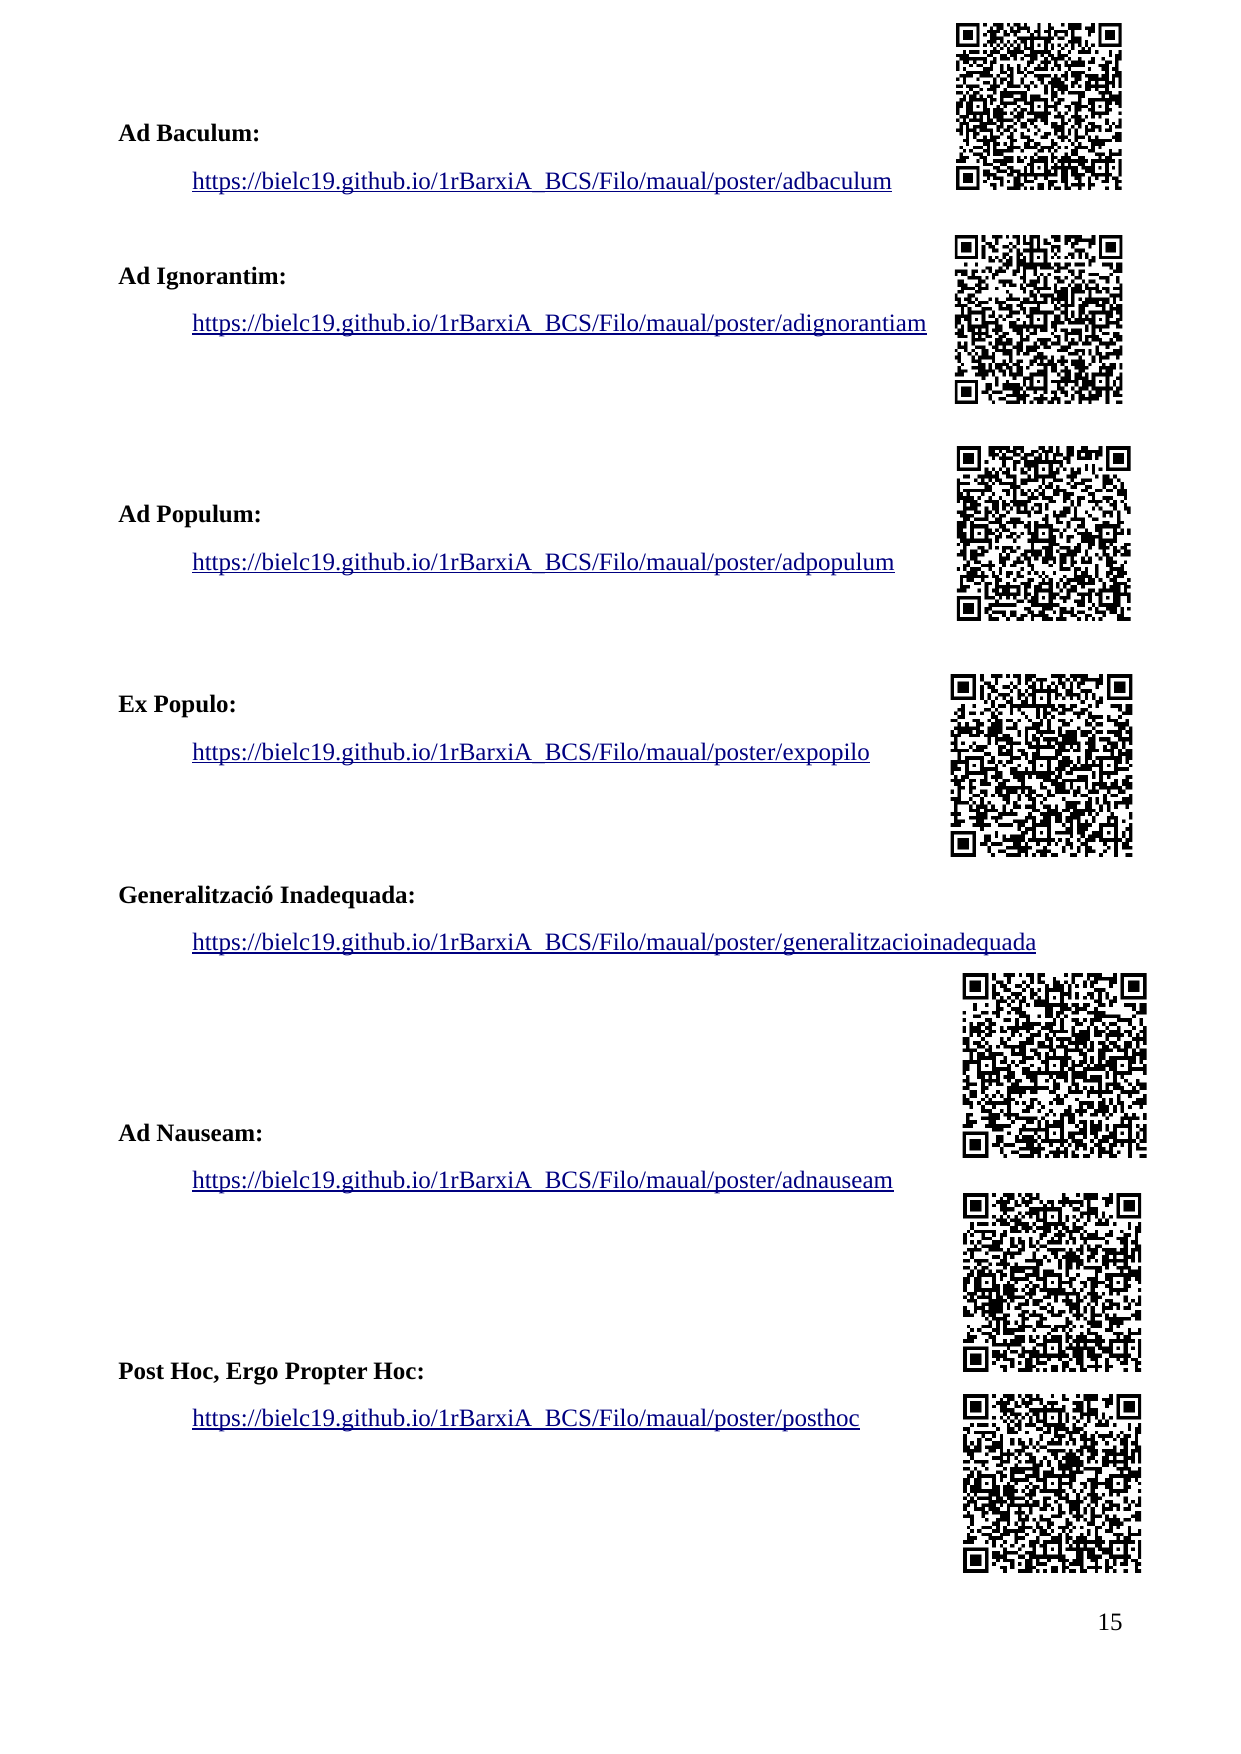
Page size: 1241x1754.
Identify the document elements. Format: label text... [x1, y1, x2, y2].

picture [963, 1394, 1142, 1573]
picture [956, 446, 1131, 621]
text https://bielc19.github.io/1rBarxiA_BCS/Filo/maual/poster/posthoc [192, 1403, 963, 1432]
text Ad Ignorantim: [118, 261, 954, 290]
text Generalització Inadequada: [118, 880, 1122, 908]
text https://bielc19.github.io/1rBarxiA_BCS/Filo/maual/poster/adpopulum [192, 547, 956, 575]
text Ad Baculum: [118, 118, 956, 147]
text Ad Nauseam: [118, 1118, 962, 1147]
picture [950, 674, 1133, 857]
text Ex Populo: [118, 689, 950, 718]
text https://bielc19.github.io/1rBarxiA_BCS/Filo/maual/poster/generalitzacioinadequada [192, 927, 1122, 956]
text https://bielc19.github.io/1rBarxiA_BCS/Filo/maual/poster/adnauseam [192, 1165, 1122, 1194]
picture [962, 973, 1147, 1158]
text https://bielc19.github.io/1rBarxiA_BCS/Filo/maual/poster/adbaculum [192, 166, 1122, 194]
picture [954, 235, 1123, 404]
text https://bielc19.github.io/1rBarxiA_BCS/Filo/maual/poster/expopilo [192, 737, 950, 766]
text Post Hoc, Ergo Propter Hoc: [118, 1356, 1122, 1384]
text https://bielc19.github.io/1rBarxiA_BCS/Filo/maual/poster/adignorantiam [192, 308, 954, 337]
picture [963, 1193, 1142, 1372]
picture [956, 23, 1122, 190]
text Ad Populum: [118, 499, 956, 528]
